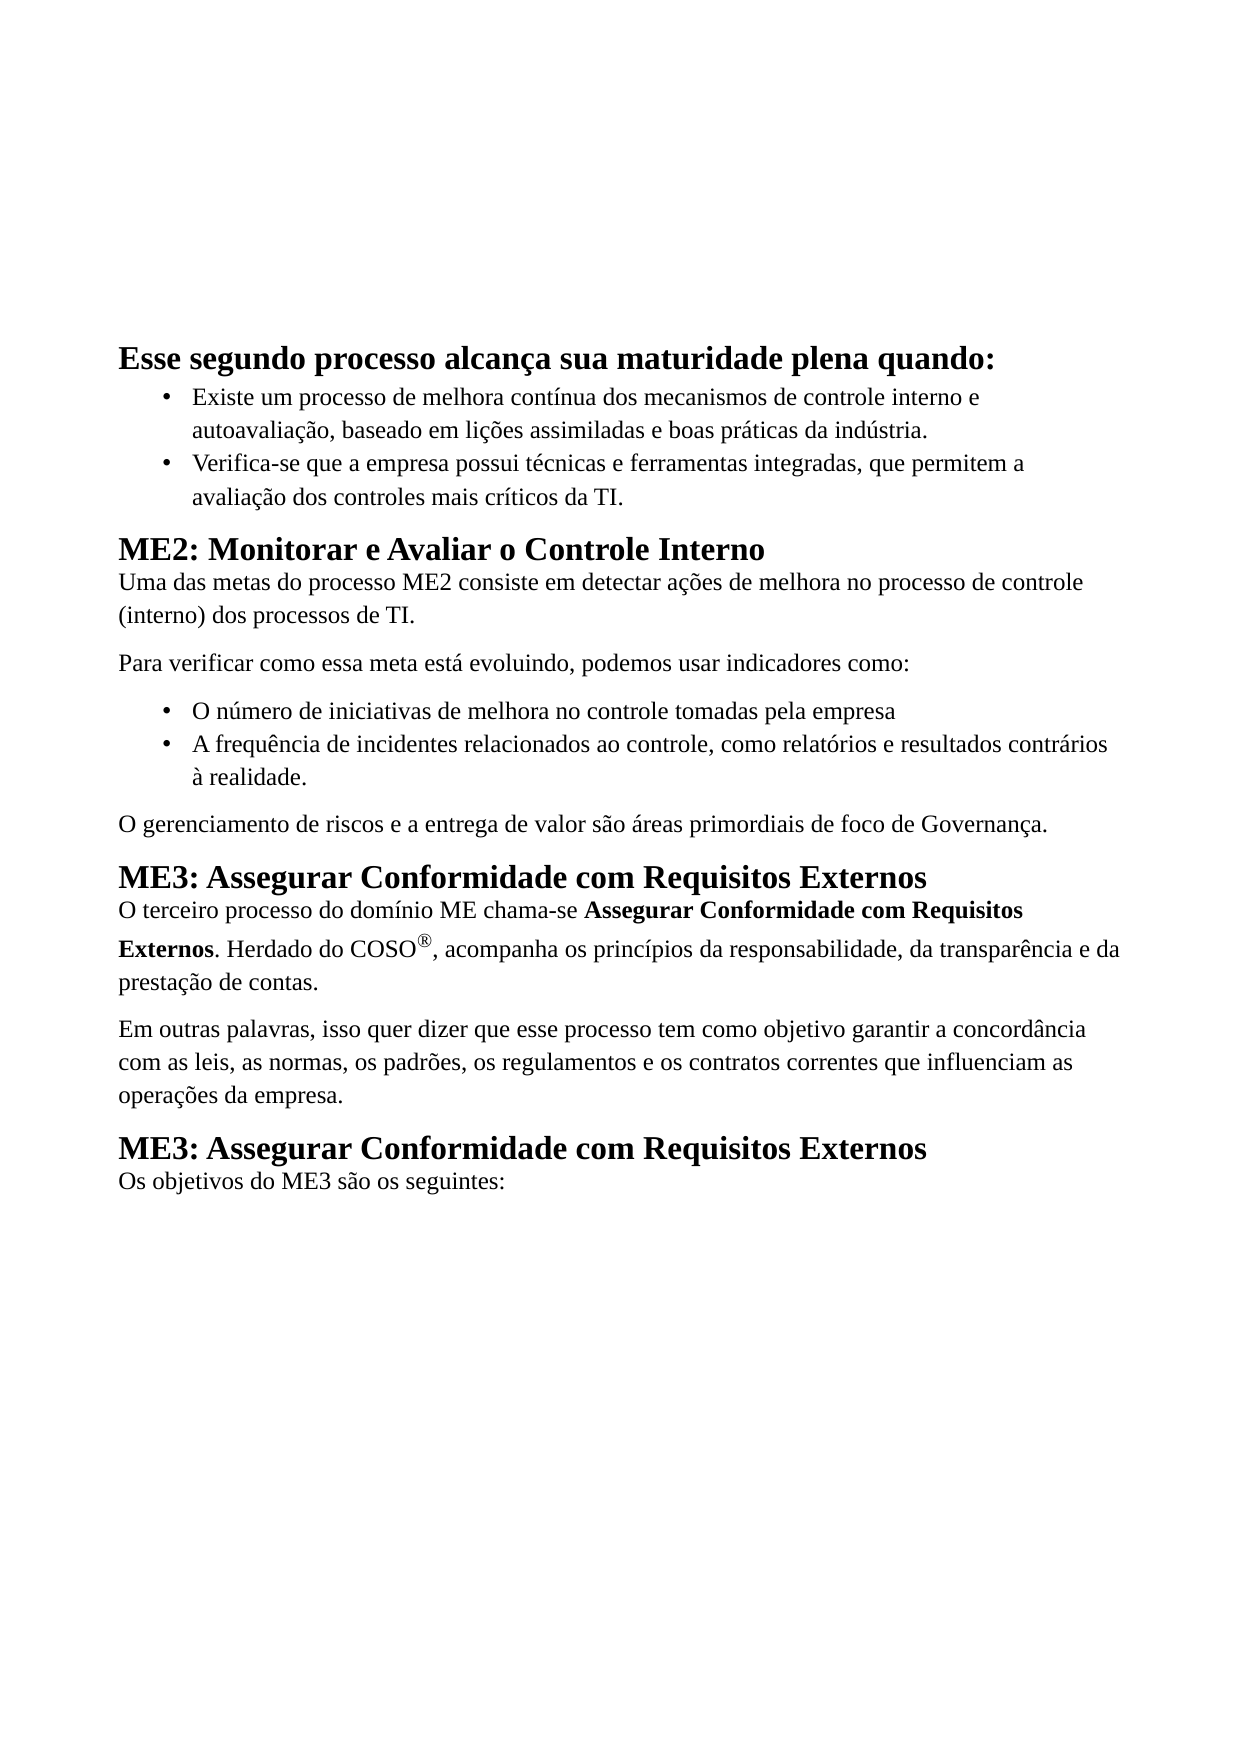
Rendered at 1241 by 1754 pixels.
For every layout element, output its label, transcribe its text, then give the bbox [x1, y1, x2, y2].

subtitle ME3: Assegurar Conformidade com Requisitos Externos [118, 1128, 1122, 1166]
list Verifica-se que a empresa possui técnicas e ferramentas integradas, que permitem a avaliação dos controles mais críticos da TI. [162, 448, 1122, 510]
text Esse segundo processo alcança sua maturidade plena quando: [118, 338, 1122, 377]
text Em outras palavras, isso quer dizer que esse processo tem como objetivo garantir a concordância com as leis, as normas, os padrões, os regulamentos e os contratos correntes que influenciam as operações da empresa. [118, 1014, 1122, 1109]
text Uma das metas do processo ME2 consiste em detectar ações de melhora no processo de controle (interno) dos processos de TI. [118, 567, 1122, 629]
text Para verificar como essa meta está evoluindo, podemos usar indicadores como: [118, 648, 1122, 677]
list Existe um processo de melhora contínua dos mecanismos de controle interno e autoavaliação, baseado em lições assimiladas e boas práticas da indústria. [162, 382, 1122, 444]
text Os objetivos do ME3 são os seguintes: [118, 1166, 1122, 1195]
list A frequência de incidentes relacionados ao controle, como relatórios e resultados contrários à realidade. [162, 729, 1122, 791]
subtitle ME2: Monitorar e Avaliar o Controle Interno [118, 529, 1122, 567]
subtitle ME3: Assegurar Conformidade com Requisitos Externos [118, 857, 1122, 895]
text O terceiro processo do domínio ME chama-se Assegurar Conformidade com Requisitos Externos. Herdado do COSO®, acompanha os princípios da responsabilidade, da transparência e da prestação de contas. [118, 895, 1122, 996]
list O número de iniciativas de melhora no controle tomadas pela empresa [162, 696, 1122, 724]
text O gerenciamento de riscos e a entrega de valor são áreas primordiais de foco de Governança. [118, 809, 1122, 838]
